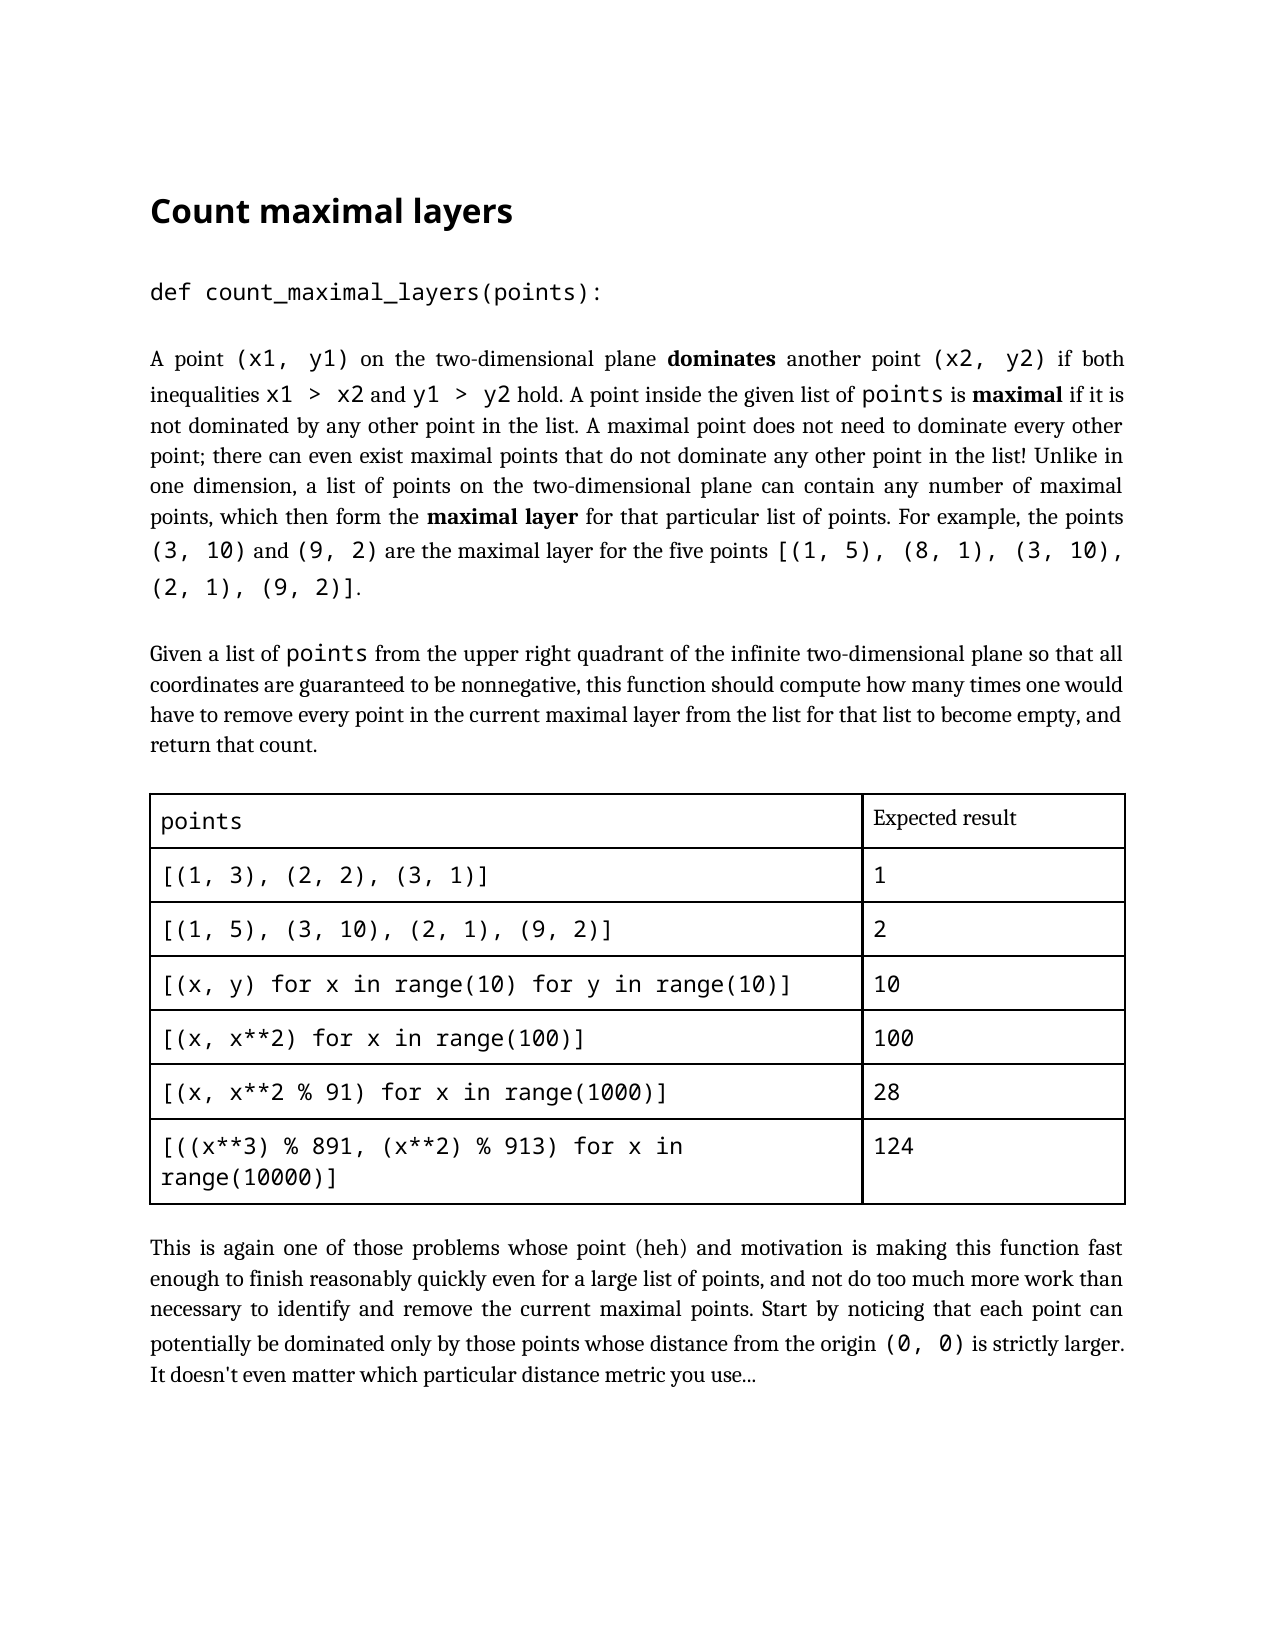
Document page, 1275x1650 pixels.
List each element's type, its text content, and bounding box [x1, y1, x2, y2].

table_header Expected result [864, 795, 1124, 847]
table_cell [(x, y) for x in range(10) for y in range(10)] [151, 957, 861, 1009]
table_cell [(1, 3), (2, 2), (3, 1)] [151, 849, 861, 901]
table_cell 1 [864, 849, 1124, 901]
table_cell [(1, 5), (3, 10), (2, 1), (9, 2)] [151, 903, 861, 955]
subtitle Count maximal layers [150, 187, 1125, 233]
table_cell 28 [864, 1065, 1124, 1117]
table_cell 10 [864, 957, 1124, 1009]
table_cell 2 [864, 903, 1124, 955]
table_cell [(x, x**2) for x in range(100)] [151, 1011, 861, 1063]
text def count_maximal_layers(points): [150, 276, 1125, 307]
table_header points [151, 795, 861, 847]
text A point (x1, y1) on the two-dimensional plane dominates another point (x2, y2) if both inequalities x1 > x2 and y1 > y2 hold. A point inside the given list of points is maximal if it is not dominated by any other point in the list. A maximal point does not need to dominate every other point; there can even exist maximal points that do not dominate any other point in the list! Unlike in one dimension, a list of points on the two-dimensional plane can contain any number of maximal points, which then form the maximal layer for that particular list of points. For example, the points (3, 10) and (9, 2) are the maximal layer for the five points [(1, 5), (8, 1), (3, 10), (2, 1), (9, 2)]. [150, 342, 1125, 602]
table_cell [(x, x**2 % 91) for x in range(1000)] [151, 1065, 861, 1117]
table_cell 100 [864, 1011, 1124, 1063]
text Given a list of points from the upper right quadrant of the infinite two-dimensional plane so that all coordinates are guaranteed to be nonnegative, this function should compute how many times one would have to remove every point in the current maximal layer from the list for that list to become empty, and return that count. [150, 637, 1125, 758]
table_cell [((x**3) % 891, (x**2) % 913) for x in range(10000)] [151, 1120, 861, 1203]
text This is again one of those problems whose point (heh) and motivation is making this function fast enough to finish reasonably quickly even for a large list of points, and not do too much more work than necessary to identify and remove the current maximal points. Start by noticing that each point can potentially be dominated only by those points whose distance from the origin (0, 0) is strictly larger. It doesn't even matter which particular distance metric you use... [150, 1235, 1125, 1388]
table_cell 124 [864, 1120, 1124, 1203]
